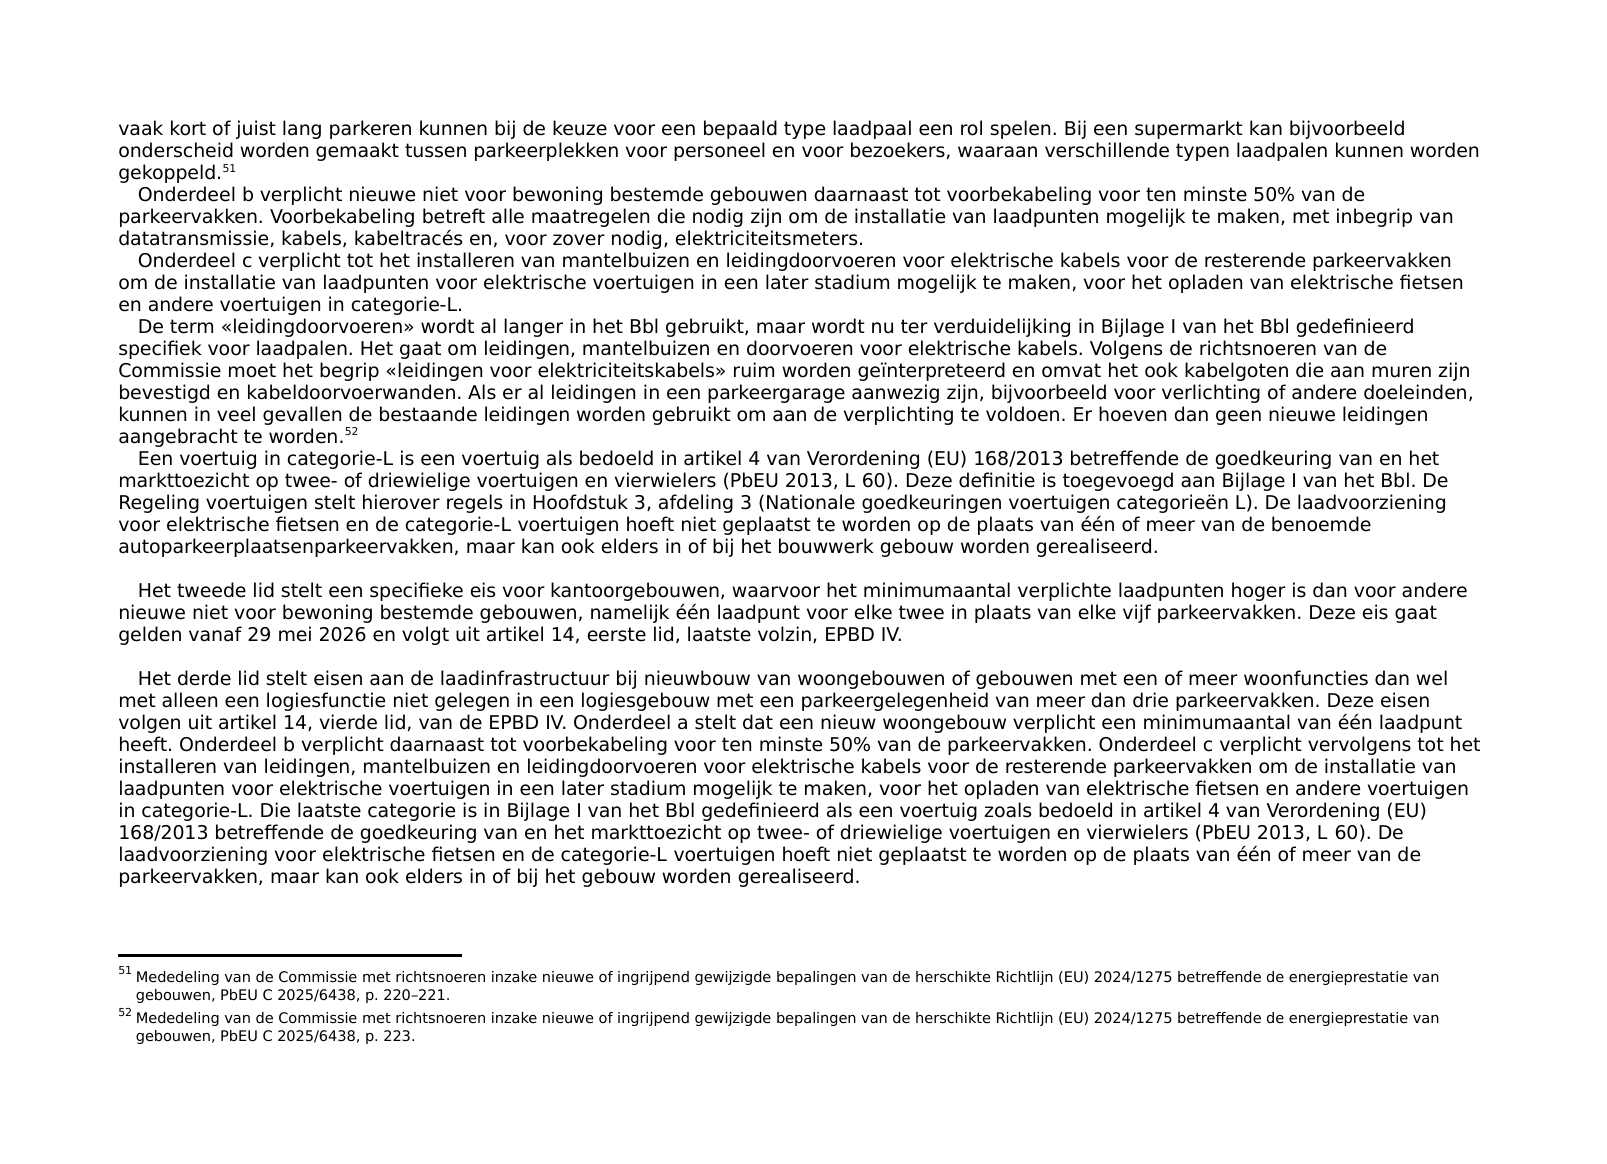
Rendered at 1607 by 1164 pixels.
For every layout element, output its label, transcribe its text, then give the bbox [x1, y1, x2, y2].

text Het derde lid stelt eisen aan de laadinfrastructuur bij nieuwbouw van woongebouwen of gebouwen met een of meer woonfuncties dan wel met alleen een logiesfunctie niet gelegen in een logiesgebouw met een parkeergelegenheid van meer dan drie parkeervakken. Deze eisen volgen uit artikel 14, vierde lid, van de EPBD IV. Onderdeel a stelt dat een nieuw woongebouw verplicht een minimumaantal van één laadpunt heeft. Onderdeel b verplicht daarnaast tot voorbekabeling voor ten minste 50% van de parkeervakken. Onderdeel c verplicht vervolgens tot het installeren van leidingen, mantelbuizen en leidingdoorvoeren voor elektrische kabels voor de resterende parkeervakken om de installatie van laadpunten voor elektrische voertuigen in een later stadium mogelijk te maken, voor het opladen van elektrische fietsen en andere voertuigen in categorie-L. Die laatste categorie is in Bijlage I van het Bbl gedefinieerd als een voertuig zoals bedoeld in artikel 4 van Verordening (EU) 168/2013 betreffende de goedkeuring van en het markttoezicht op twee- of driewielige voertuigen en vierwielers (PbEU 2013, L 60). De laadvoorziening voor elektrische fietsen en de categorie-L voertuigen hoeft niet geplaatst te worden op de plaats van één of meer van de parkeervakken, maar kan ook elders in of bij het gebouw worden gerealiseerd. [118, 668, 1488, 888]
text Mededeling van de Commissie met richtsnoeren inzake nieuwe of ingrijpend gewijzigde bepalingen van de herschikte Richtlijn (EU) 2024/1275 betreffende de energieprestatie van gebouwen, PbEU C 2025/6438, p. 220–221. [118, 964, 1488, 1003]
text Een voertuig in categorie-L is een voertuig als bedoeld in artikel 4 van Verordening (EU) 168/2013 betreffende de goedkeuring van en het markttoezicht op twee- of driewielige voertuigen en vierwielers (PbEU 2013, L 60). Deze definitie is toegevoegd aan Bijlage I van het Bbl. De Regeling voertuigen stelt hierover regels in Hoofdstuk 3, afdeling 3 (Nationale goedkeuringen voertuigen categorieën L). De laadvoorziening voor elektrische fietsen en de categorie-L voertuigen hoeft niet geplaatst te worden op de plaats van één of meer van de benoemde autoparkeerplaatsenparkeervakken, maar kan ook elders in of bij het bouwwerk gebouw worden gerealiseerd. [118, 448, 1488, 558]
text De term «leidingdoorvoeren» wordt al langer in het Bbl gebruikt, maar wordt nu ter verduidelijking in Bijlage I van het Bbl gedefinieerd specifiek voor laadpalen. Het gaat om leidingen, mantelbuizen en doorvoeren voor elektrische kabels. Volgens de richtsnoeren van de Commissie moet het begrip «leidingen voor elektriciteitskabels» ruim worden geïnterpreteerd en omvat het ook kabelgoten die aan muren zijn bevestigd en kabeldoorvoerwanden. Als er al leidingen in een parkeergarage aanwezig zijn, bijvoorbeeld voor verlichting of andere doeleinden, kunnen in veel gevallen de bestaande leidingen worden gebruikt om aan de verplichting te voldoen. Er hoeven dan geen nieuwe leidingen aangebracht te worden. [118, 316, 1488, 448]
text Onderdeel c verplicht tot het installeren van mantelbuizen en leidingdoorvoeren voor elektrische kabels voor de resterende parkeervakken om de installatie van laadpunten voor elektrische voertuigen in een later stadium mogelijk te maken, voor het opladen van elektrische fietsen en andere voertuigen in categorie-L. [118, 250, 1488, 316]
text Het tweede lid stelt een specifieke eis voor kantoorgebouwen, waarvoor het minimumaantal verplichte laadpunten hoger is dan voor andere nieuwe niet voor bewoning bestemde gebouwen, namelijk één laadpunt voor elke twee in plaats van elke vijf parkeervakken. Deze eis gaat gelden vanaf 29 mei 2026 en volgt uit artikel 14, eerste lid, laatste volzin, EPBD IV. [118, 580, 1488, 646]
text Onderdeel b verplicht nieuwe niet voor bewoning bestemde gebouwen daarnaast tot voorbekabeling voor ten minste 50% van de parkeervakken. Voorbekabeling betreft alle maatregelen die nodig zijn om de installatie van laadpunten mogelijk te maken, met inbegrip van datatransmissie, kabels, kabeltracés en, voor zover nodig, elektriciteitsmeters. [118, 184, 1488, 250]
text vaak kort of juist lang parkeren kunnen bij de keuze voor een bepaald type laadpaal een rol spelen. Bij een supermarkt kan bijvoorbeeld onderscheid worden gemaakt tussen parkeerplekken voor personeel en voor bezoekers, waaraan verschillende typen laadpalen kunnen worden gekoppeld. [118, 118, 1488, 184]
text Mededeling van de Commissie met richtsnoeren inzake nieuwe of ingrijpend gewijzigde bepalingen van de herschikte Richtlijn (EU) 2024/1275 betreffende de energieprestatie van gebouwen, PbEU C 2025/6438, p. 223. [118, 1006, 1488, 1045]
